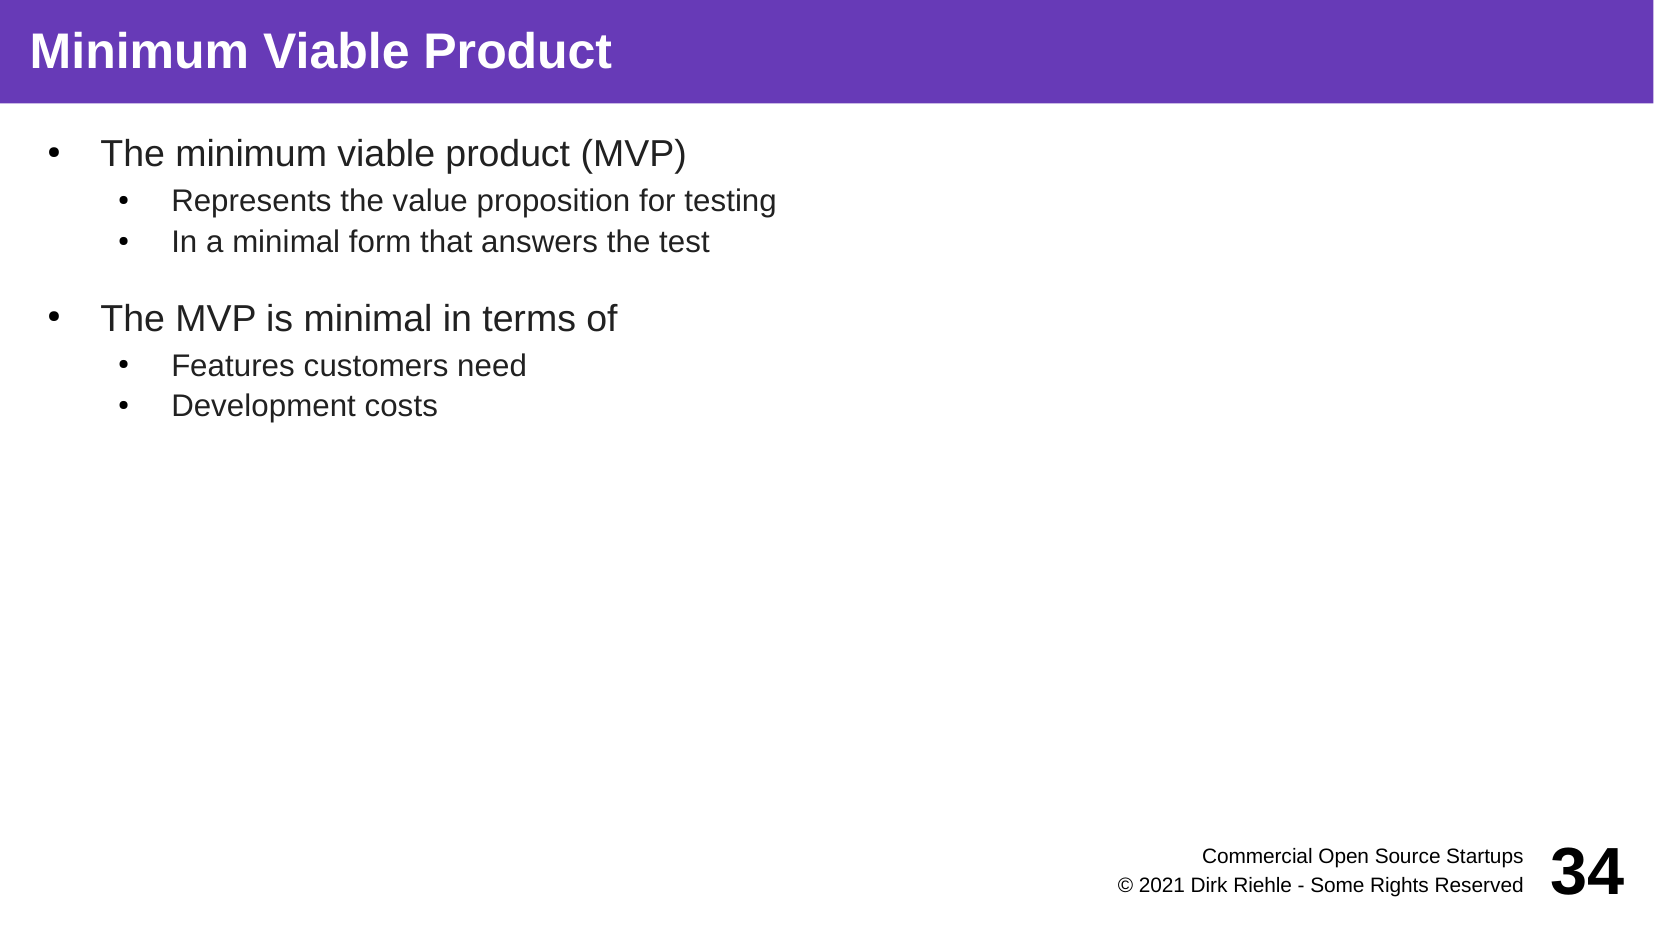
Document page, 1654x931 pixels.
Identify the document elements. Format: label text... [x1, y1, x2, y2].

list The minimum viable product (MVP) Represents the value proposition for testing In a minimal form that answers the test The MVP is minimal in terms of Features customers need Development costs [29, 132, 1625, 813]
title Minimum Viable Product [0, 0, 1654, 104]
